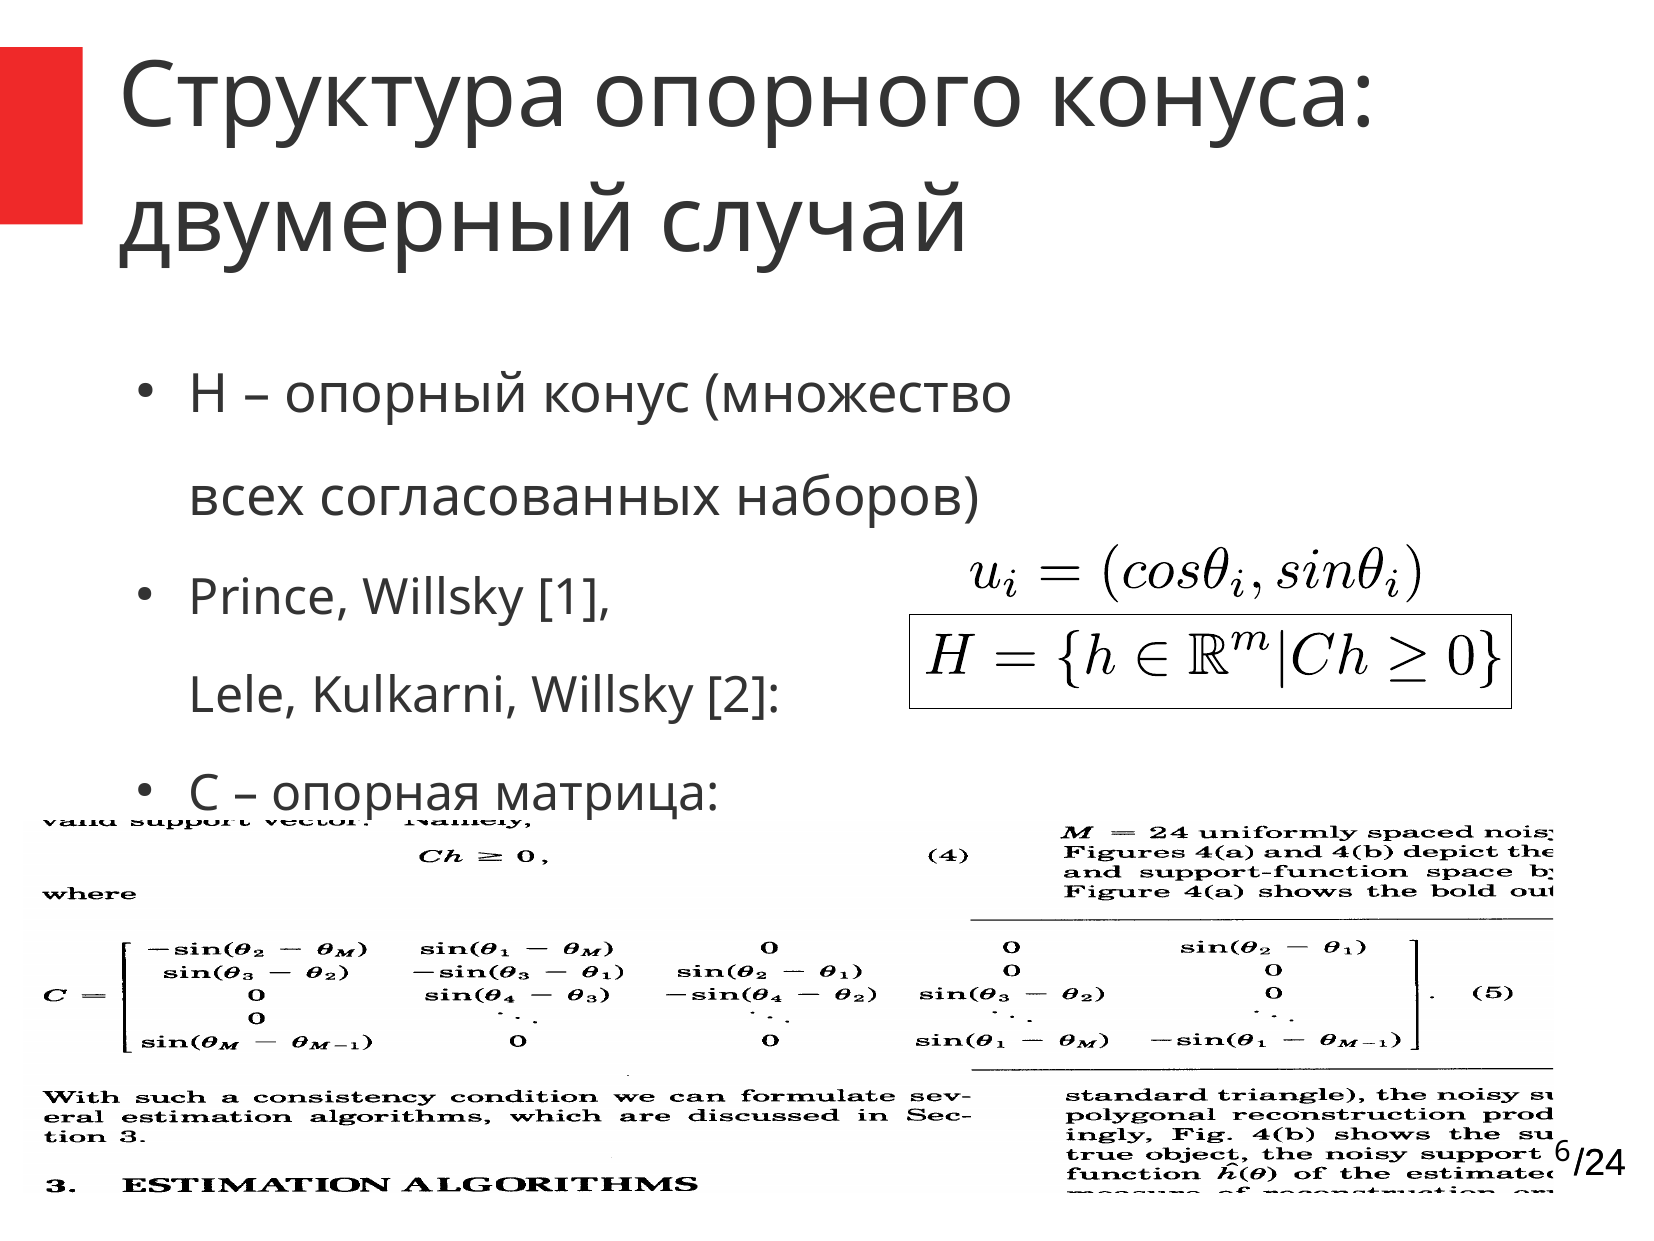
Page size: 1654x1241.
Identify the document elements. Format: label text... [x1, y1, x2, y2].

picture [23, 820, 1554, 1193]
list H – опорный конус (множество всех согласованных наборов) Prince, Willsky [1], Lele, Kulkarni, Willsky [2]: С – опорная матрица: [118, 354, 1536, 820]
text_box [923, 629, 1505, 689]
text_box [968, 544, 1426, 603]
text_box /24 [1559, 1134, 1654, 1205]
title Структура опорного конуса: двумерный случай [118, 45, 1571, 261]
